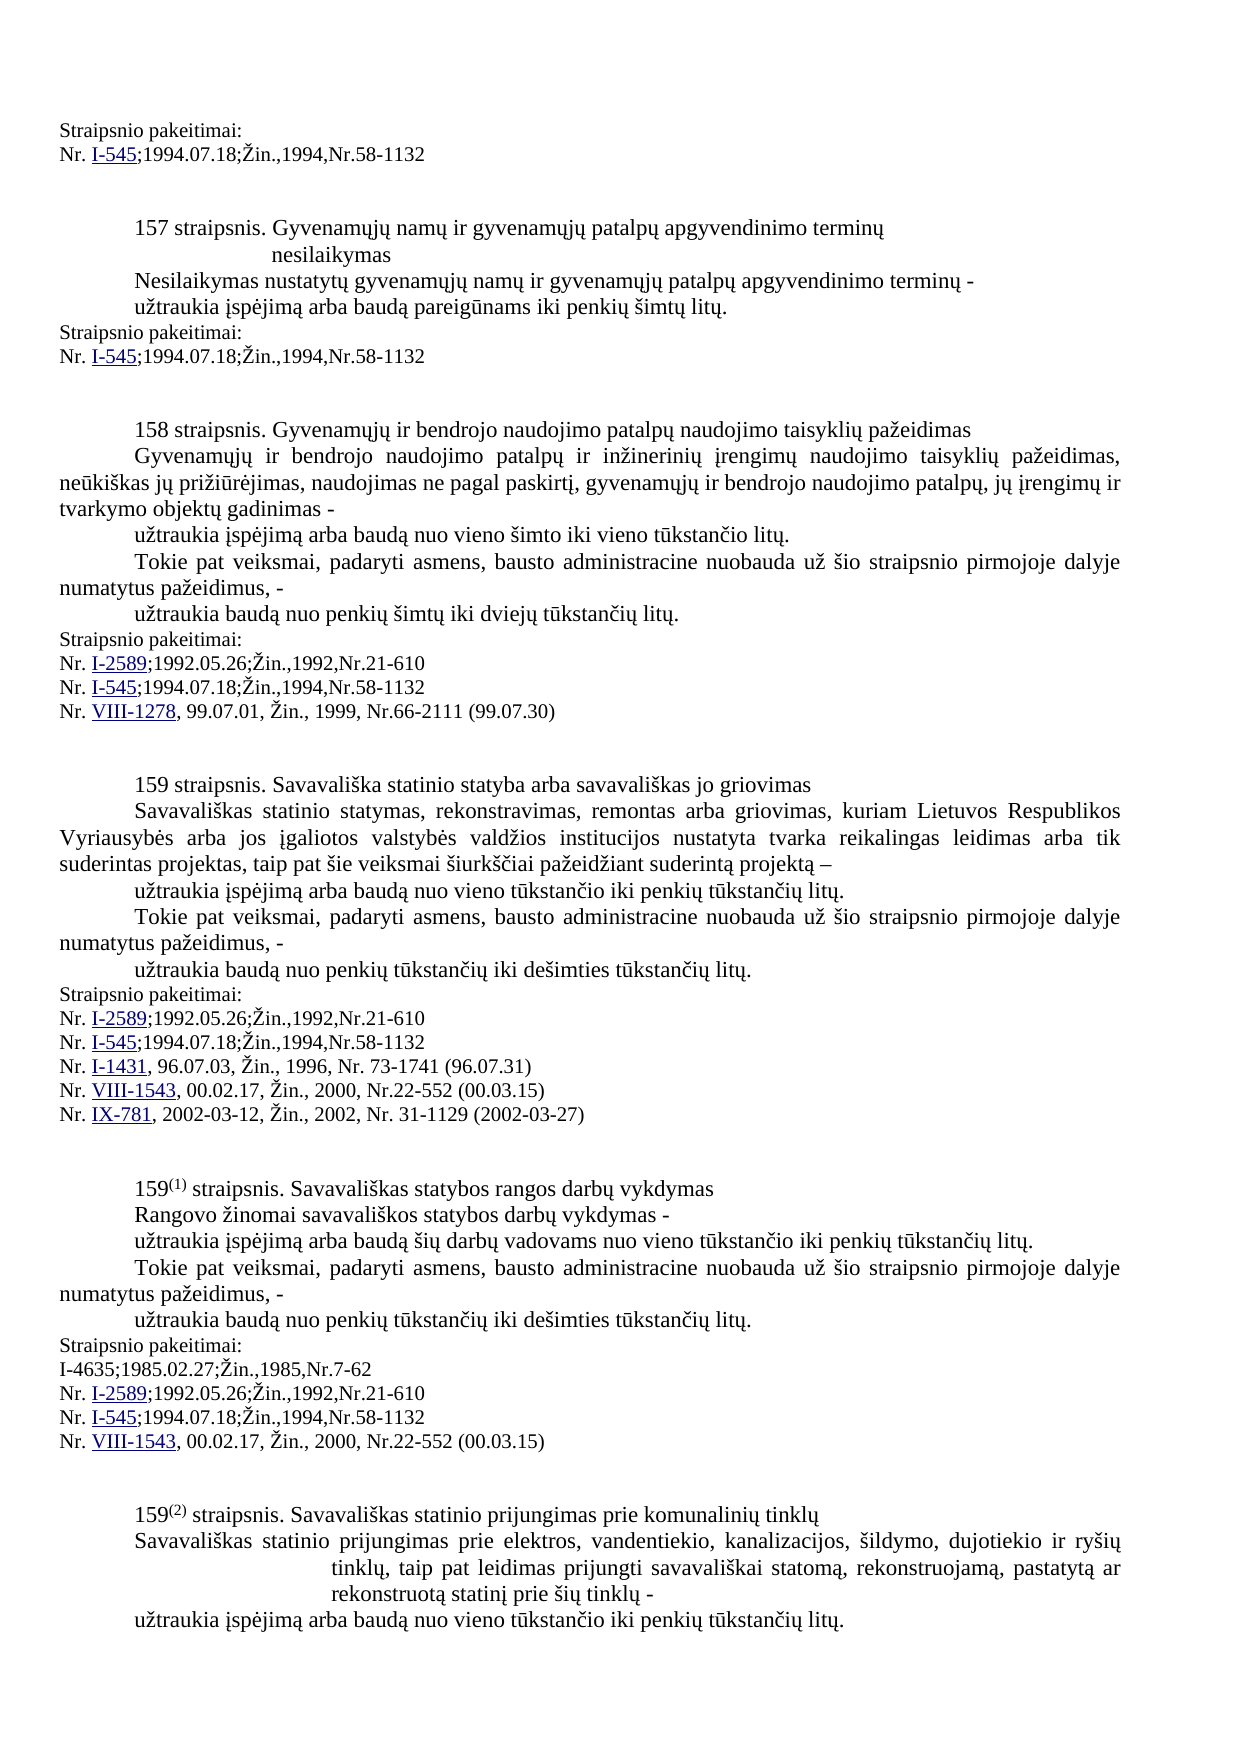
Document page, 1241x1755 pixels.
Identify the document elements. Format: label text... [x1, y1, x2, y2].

text Gyvenamųjų ir bendrojo naudojimo patalpų ir inžinerinių įrengimų naudojimo taisyklių pažeidimas, neūkiškas jų prižiūrėjimas, naudojimas ne pagal paskirtį, gyvenamųjų ir bendrojo naudojimo patalpų, jų įrengimų ir tvarkymo objektų gadinimas - [59, 442, 1122, 521]
text Nr. VIII-1278, 99.07.01, Žin., 1999, Nr.66-2111 (99.07.30) [59, 699, 1122, 723]
text 157 straipsnis. Gyvenamųjų namų ir gyvenamųjų patalpų apgyvendinimo terminų [59, 214, 1122, 241]
text Tokie pat veiksmai, padaryti asmens, bausto administracine nuobauda už šio straipsnio pirmojoje dalyje numatytus pažeidimus, - [59, 1254, 1122, 1306]
text Nr. I-545;1994.07.18;Žin.,1994,Nr.58-1132 [59, 675, 1122, 699]
text užtraukia baudą nuo penkių tūkstančių iki dešimties tūkstančių litų. [59, 956, 1122, 982]
text užtraukia įspėjimą arba baudą šių darbų vadovams nuo vieno tūkstančio iki penkių tūkstančių litų. [59, 1227, 1122, 1254]
text užtraukia įspėjimą arba baudą pareigūnams iki penkių šimtų litų. [59, 293, 1122, 320]
text užtraukia įspėjimą arba baudą nuo vieno tūkstančio iki penkių tūkstančių litų. [59, 877, 1122, 903]
text nesilaikymas [59, 241, 1122, 267]
text I-4635;1985.02.27;Žin.,1985,Nr.7-62 [59, 1357, 1122, 1381]
text užtraukia baudą nuo penkių tūkstančių iki dešimties tūkstančių litų. [59, 1306, 1122, 1333]
text Nr. I-1431, 96.07.03, Žin., 1996, Nr. 73-1741 (96.07.31) [59, 1054, 1122, 1078]
text užtraukia įspėjimą arba baudą nuo vieno šimto iki vieno tūkstančio litų. [59, 521, 1122, 548]
text Nr. IX-781, 2002-03-12, Žin., 2002, Nr. 31-1129 (2002-03-27) [59, 1102, 1122, 1126]
text 159 straipsnis. Savavališka statinio statyba arba savavališkas jo griovimas [59, 771, 1122, 798]
text Rangovo žinomai savavališkos statybos darbų vykdymas - [59, 1201, 1122, 1227]
text 159(2) straipsnis. Savavališkas statinio prijungimas prie komunalinių tinklų [59, 1501, 1122, 1527]
text Straipsnio pakeitimai: [59, 118, 1122, 142]
text Nr. VIII-1543, 00.02.17, Žin., 2000, Nr.22-552 (00.03.15) [59, 1429, 1122, 1453]
text Nr. I-545;1994.07.18;Žin.,1994,Nr.58-1132 [59, 142, 1122, 166]
text Savavališkas statinio prijungimas prie elektros, vandentiekio, kanalizacijos, šildymo, dujotiekio ir ryšių tinklų, taip pat leidimas prijungti savavališkai statomą, rekonstruojamą, pastatytą ar rekonstruotą statinį prie šių tinklų - [134, 1527, 1122, 1607]
text Savavališkas statinio statymas, rekonstravimas, remontas arba griovimas, kuriam Lietuvos Respublikos Vyriausybės arba jos įgaliotos valstybės valdžios institucijos nustatyta tvarka reikalingas leidimas arba tik suderintas projektas, taip pat šie veiksmai šiurkščiai pažeidžiant suderintą projektą – [59, 798, 1122, 877]
text Nesilaikymas nustatytų gyvenamųjų namų ir gyvenamųjų patalpų apgyvendinimo terminų - [59, 267, 1122, 293]
text Straipsnio pakeitimai: [59, 627, 1122, 651]
text užtraukia baudą nuo penkių šimtų iki dviejų tūkstančių litų. [59, 601, 1122, 627]
text Tokie pat veiksmai, padaryti asmens, bausto administracine nuobauda už šio straipsnio pirmojoje dalyje numatytus pažeidimus, - [59, 903, 1122, 956]
text Nr. I-545;1994.07.18;Žin.,1994,Nr.58-1132 [59, 344, 1122, 368]
text užtraukia įspėjimą arba baudą nuo vieno tūkstančio iki penkių tūkstančių litų. [59, 1607, 1122, 1633]
text Nr. VIII-1543, 00.02.17, Žin., 2000, Nr.22-552 (00.03.15) [59, 1078, 1122, 1102]
text 159(1) straipsnis. Savavališkas statybos rangos darbų vykdymas [59, 1174, 1122, 1201]
text Straipsnio pakeitimai: [59, 320, 1122, 344]
text Straipsnio pakeitimai: [59, 1333, 1122, 1357]
text Nr. I-2589;1992.05.26;Žin.,1992,Nr.21-610 [59, 1381, 1122, 1405]
text Tokie pat veiksmai, padaryti asmens, bausto administracine nuobauda už šio straipsnio pirmojoje dalyje numatytus pažeidimus, - [59, 548, 1122, 601]
text Nr. I-545;1994.07.18;Žin.,1994,Nr.58-1132 [59, 1405, 1122, 1429]
text 158 straipsnis. Gyvenamųjų ir bendrojo naudojimo patalpų naudojimo taisyklių pažeidimas [134, 416, 1122, 442]
text Nr. I-545;1994.07.18;Žin.,1994,Nr.58-1132 [59, 1030, 1122, 1054]
text Nr. I-2589;1992.05.26;Žin.,1992,Nr.21-610 [59, 651, 1122, 675]
text Nr. I-2589;1992.05.26;Žin.,1992,Nr.21-610 [59, 1006, 1122, 1030]
text Straipsnio pakeitimai: [59, 982, 1122, 1006]
